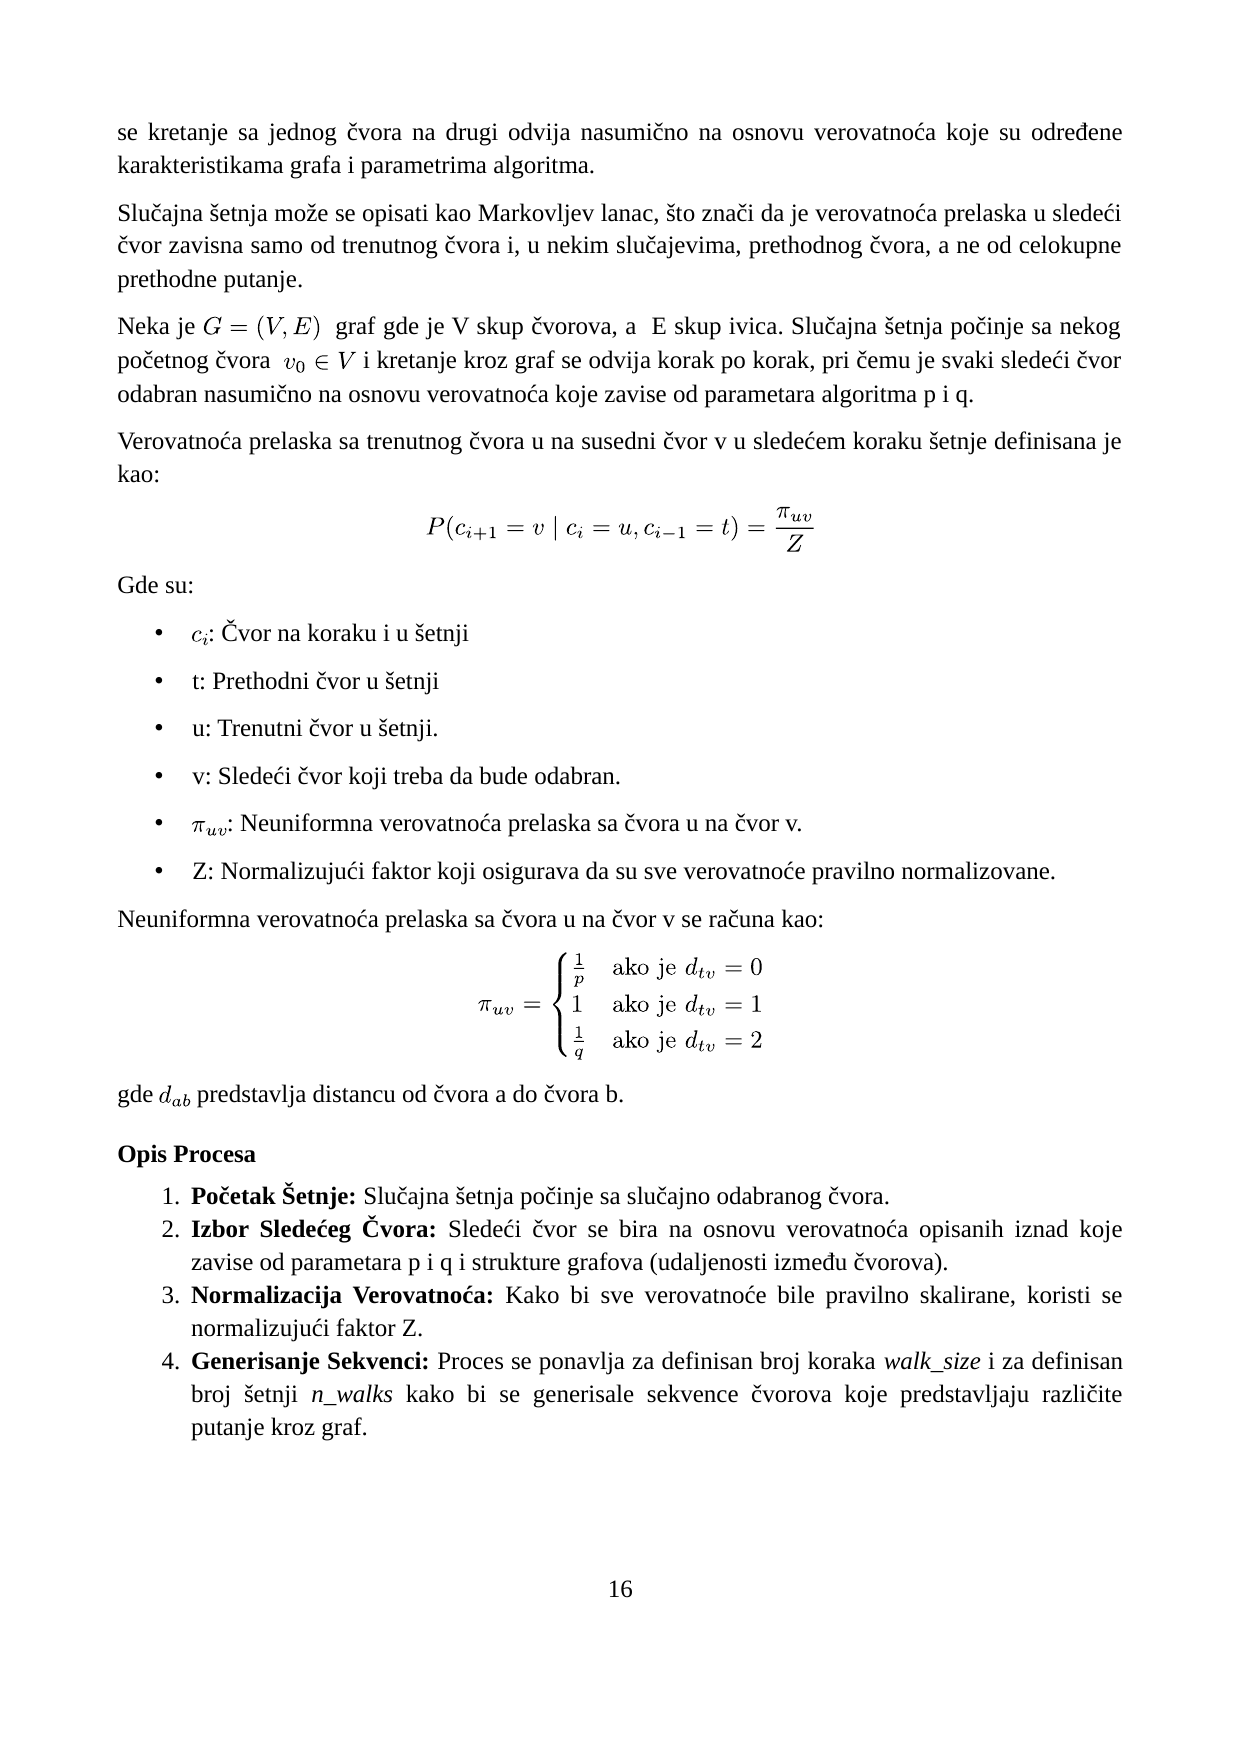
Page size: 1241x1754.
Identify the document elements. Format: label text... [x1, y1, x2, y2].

list : Neuniformna verovatnoća prelaska sa čvora u na čvor v. [154, 808, 1123, 837]
list Z: Normalizujući faktor koji osigurava da su sve verovatnoće pravilno normalizovane. [154, 856, 1123, 885]
list Početak Šetnje: Slučajna šetnja počinje sa slučajno odabranog čvora. [161, 1181, 1123, 1209]
text Verovatnoća prelaska sa trenutnog čvora u na susedni čvor v u sledećem koraku šetnje definisana je kao: [117, 426, 1123, 488]
list : Čvor na koraku i u šetnji [154, 618, 1123, 647]
text Gde su: [117, 571, 1123, 599]
text gde predstavlja distancu od čvora a do čvora b. [117, 1079, 1123, 1108]
text Neka je graf gde je V skup čvorova, a E skup ivica. Slučajna šetnja počinje sa nekog početnog čvora i kretanje kroz graf se odvija korak po korak, pri čemu je svaki sledeći čvor odabran nasumično na osnovu verovatnoća koje zavise od parametara algoritma p i q. [117, 311, 1123, 407]
list Generisanje Sekvenci: Proces se ponavlja za definisan broj koraka walk_size i za definisan broj šetnji n_walks kako bi se generisale sekvence čvorova koje predstavljaju različite putanje kroz graf. [161, 1346, 1123, 1441]
list Izbor Sledećeg Čvora: Sledeći čvor se bira na osnovu verovatnoća opisanih iznad koje zavise od parametara p i q i strukture grafova (udaljenosti između čvorova). [161, 1214, 1123, 1276]
list v: Sledeći čvor koji treba da bude odabran. [154, 761, 1123, 790]
text Neuniformna verovatnoća prelaska sa čvora u na čvor v se računa kao: [117, 904, 1123, 932]
text se kretanje sa jednog čvora na drugi odvija nasumično na osnovu verovatnoća koje su određene karakteristikama grafa i parametrima algoritma. [117, 117, 1123, 179]
subtitle Opis Procesa [117, 1139, 1123, 1168]
list t: Prethodni čvor u šetnji [154, 666, 1123, 694]
list Normalizacija Verovatnoća: Kako bi sve verovatnoće bile pravilno skalirane, koristi se normalizujući faktor Z. [161, 1280, 1123, 1342]
text Slučajna šetnja može se opisati kao Markovljev lanac, što znači da je verovatnoća prelaska u sledeći čvor zavisna samo od trenutnog čvora i, u nekim slučajevima, prethodnog čvora, a ne od celokupne prethodne putanje. [117, 198, 1123, 292]
list u: Trenutni čvor u šetnji. [154, 713, 1123, 742]
